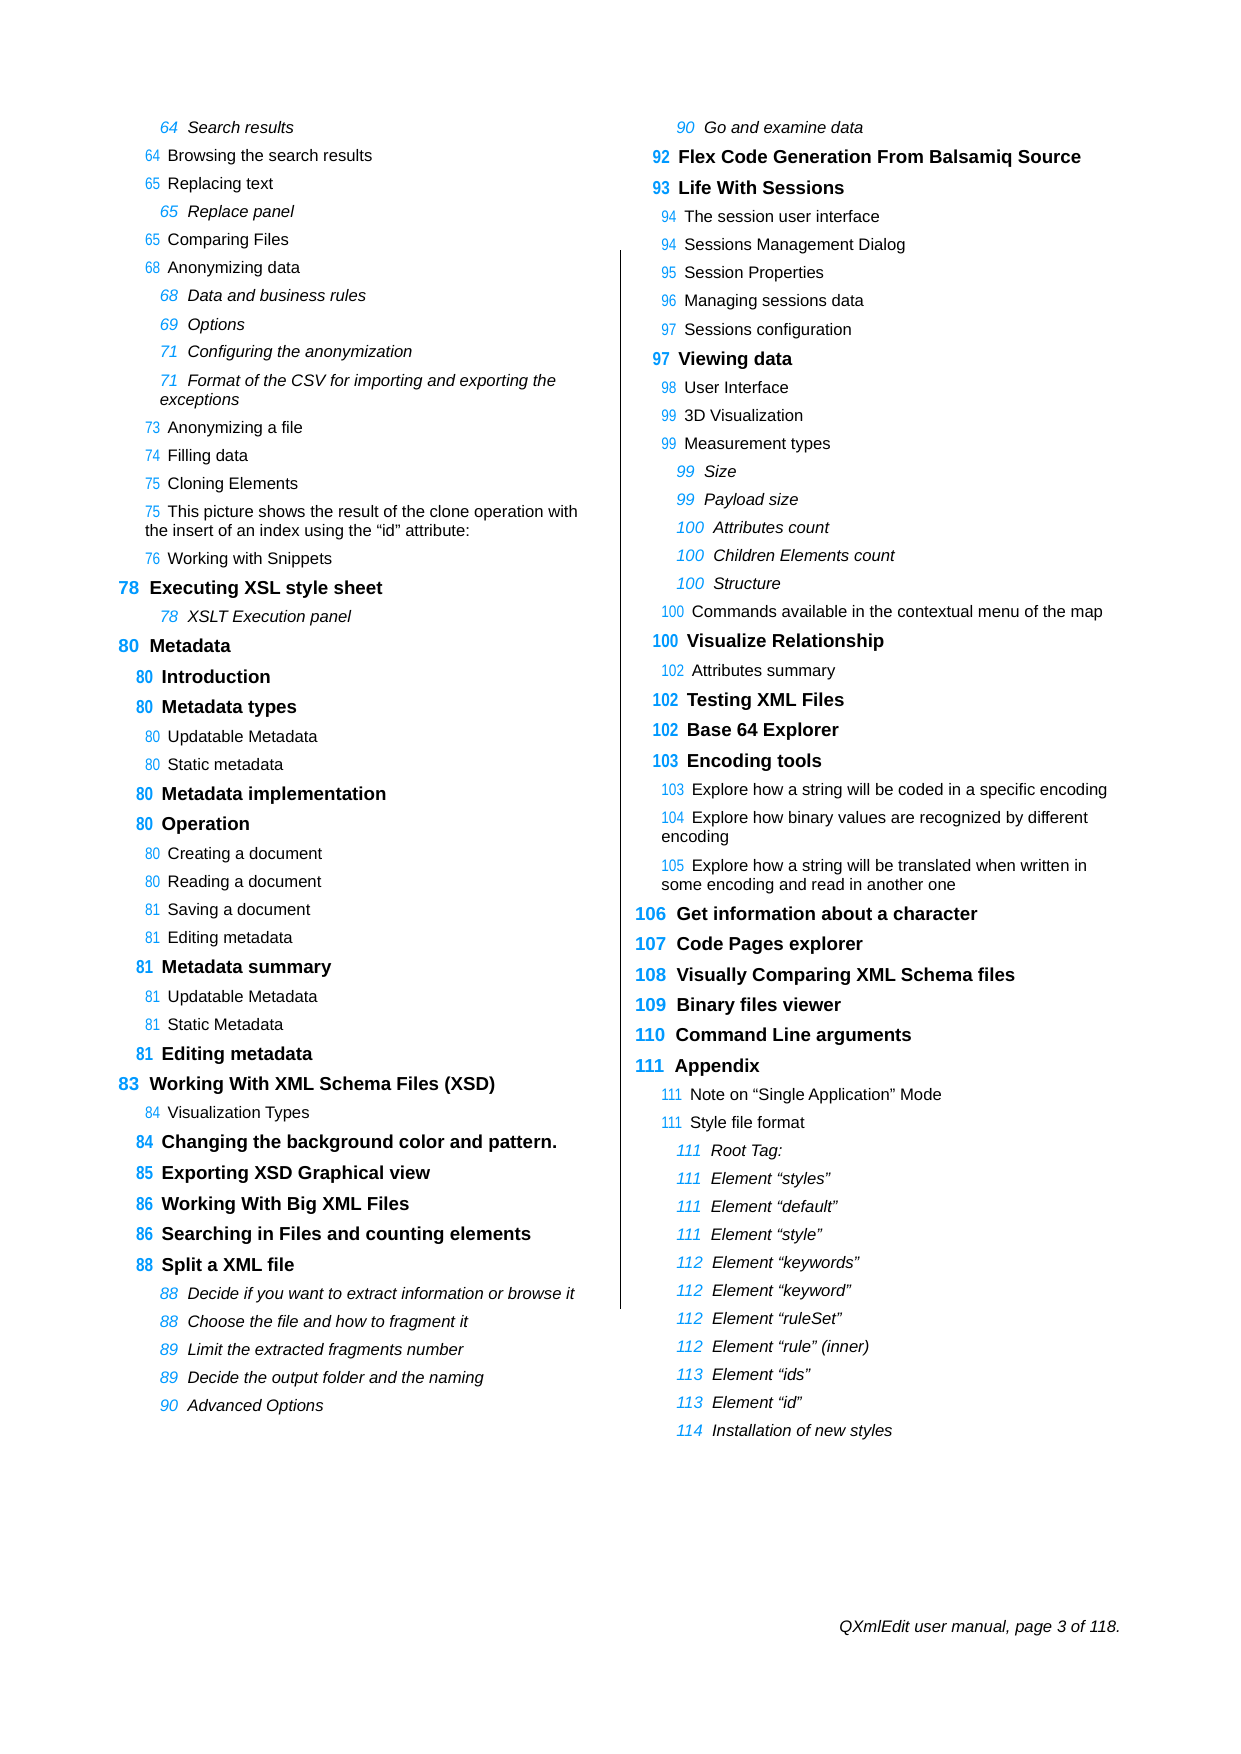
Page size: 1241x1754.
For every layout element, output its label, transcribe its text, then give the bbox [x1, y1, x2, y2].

text 114 Installation of new styles [676, 1421, 1122, 1440]
text 111 Element “styles” [676, 1169, 1122, 1188]
text 81 Metadata summary [136, 956, 605, 977]
text 68 Anonymizing data [145, 258, 605, 277]
text 107 Code Pages explorer [635, 933, 1122, 954]
text 111 Note on “Single Application” Mode [661, 1085, 1122, 1104]
text 111 Root Tag: [676, 1141, 1122, 1160]
text 80 Introduction [136, 666, 605, 687]
text 93 Life With Sessions [652, 177, 1122, 198]
text 112 Element “ruleSet” [676, 1309, 1122, 1328]
text 88 Choose the file and how to fragment it [159, 1312, 605, 1331]
text 80 Creating a document [145, 844, 605, 863]
text 112 Element “keywords” [676, 1253, 1122, 1272]
text 80 Metadata types [136, 696, 605, 718]
text 78 XSLT Execution panel [159, 607, 605, 626]
text 81 Static Metadata [145, 1014, 605, 1033]
text 80 Updatable Metadata [145, 727, 605, 746]
text 86 Working With Big XML Files [136, 1192, 605, 1214]
text 65 Comparing Files [145, 230, 605, 249]
text 69 Options [159, 314, 605, 333]
text 111 Style file format [661, 1113, 1122, 1132]
text 100 Children Elements count [676, 546, 1122, 565]
text 97 Viewing data [652, 347, 1122, 369]
text 94 Sessions Management Dialog [661, 235, 1122, 254]
text 90 Advanced Options [159, 1396, 605, 1415]
text 80 Operation [136, 813, 605, 835]
text 96 Managing sessions data [661, 291, 1122, 310]
text 100 Structure [676, 574, 1122, 593]
text 81 Updatable Metadata [145, 986, 605, 1006]
text 76 Working with Snippets [145, 549, 605, 568]
text 78 Executing XSL style sheet [118, 577, 605, 598]
text 99 3D Visualization [661, 406, 1122, 425]
text 81 Editing metadata [145, 928, 605, 947]
text 110 Command Line arguments [635, 1024, 1122, 1046]
text 80 Metadata [118, 635, 605, 657]
text 89 Limit the extracted fragments number [159, 1340, 605, 1359]
text 84 Changing the background color and pattern. [136, 1131, 605, 1153]
text 99 Payload size [676, 490, 1122, 509]
text 89 Decide the output folder and the naming [159, 1368, 605, 1387]
text 100 Commands available in the contextual menu of the map [661, 602, 1122, 621]
text 108 Visually Comparing XML Schema files [635, 963, 1122, 985]
text 80 Reading a document [145, 872, 605, 891]
text 103 Explore how a string will be coded in a specific encoding [661, 780, 1122, 799]
text 113 Element “id” [676, 1393, 1122, 1412]
text 88 Split a XML file [136, 1253, 605, 1275]
text 81 Editing metadata [136, 1042, 605, 1064]
text 73 Anonymizing a file [145, 417, 605, 437]
text 65 Replace panel [159, 202, 605, 221]
text 104 Explore how binary values are recognized by different encoding [661, 808, 1122, 846]
text 109 Binary files viewer [635, 994, 1122, 1015]
text 64 Search results [159, 118, 605, 137]
text 113 Element “ids” [676, 1365, 1122, 1384]
text 92 Flex Code Generation From Balsamiq Source [652, 146, 1122, 168]
text 64 Browsing the search results [145, 146, 605, 165]
text 111 Element “default” [676, 1197, 1122, 1216]
text 103 Encoding tools [652, 749, 1122, 771]
text 80 Metadata implementation [136, 783, 605, 804]
text 100 Visualize Relationship [652, 630, 1122, 652]
text 102 Attributes summary [661, 661, 1122, 680]
text 80 Static metadata [145, 755, 605, 774]
text 74 Filling data [145, 446, 605, 465]
text 86 Searching in Files and counting elements [136, 1223, 605, 1244]
text 111 Element “style” [676, 1225, 1122, 1244]
text 88 Decide if you want to extract information or browse it [159, 1284, 605, 1303]
text 95 Session Properties [661, 263, 1122, 282]
text 105 Explore how a string will be translated when written in some encoding and read in another one [661, 855, 1122, 894]
text 85 Exporting XSD Graphical view [136, 1162, 605, 1183]
text 99 Measurement types [661, 434, 1122, 453]
text 84 Visualization Types [145, 1103, 605, 1122]
text 90 Go and examine data [676, 118, 1122, 137]
text 111 Appendix [635, 1054, 1122, 1076]
text 83 Working With XML Schema Files (XSD) [118, 1073, 605, 1094]
text 65 Replacing text [145, 174, 605, 193]
text 71 Format of the CSV for importing and exporting the exceptions [159, 370, 605, 409]
text 98 User Interface [661, 378, 1122, 397]
text 112 Element “rule” (inner) [676, 1337, 1122, 1356]
text 100 Attributes count [676, 518, 1122, 537]
text 102 Base 64 Explorer [652, 719, 1122, 741]
text 94 The session user interface [661, 207, 1122, 226]
text 112 Element “keyword” [676, 1281, 1122, 1300]
text 68 Data and business rules [159, 286, 605, 305]
text 75 This picture shows the result of the clone operation with the insert of an index using the “id” attribute: [145, 502, 605, 540]
text 99 Size [676, 462, 1122, 481]
text 102 Testing XML Files [652, 688, 1122, 710]
text 106 Get information about a character [635, 902, 1122, 924]
text 81 Saving a document [145, 900, 605, 919]
text 97 Sessions configuration [661, 319, 1122, 338]
text 71 Configuring the anonymization [159, 342, 605, 361]
text 75 Cloning Elements [145, 473, 605, 493]
